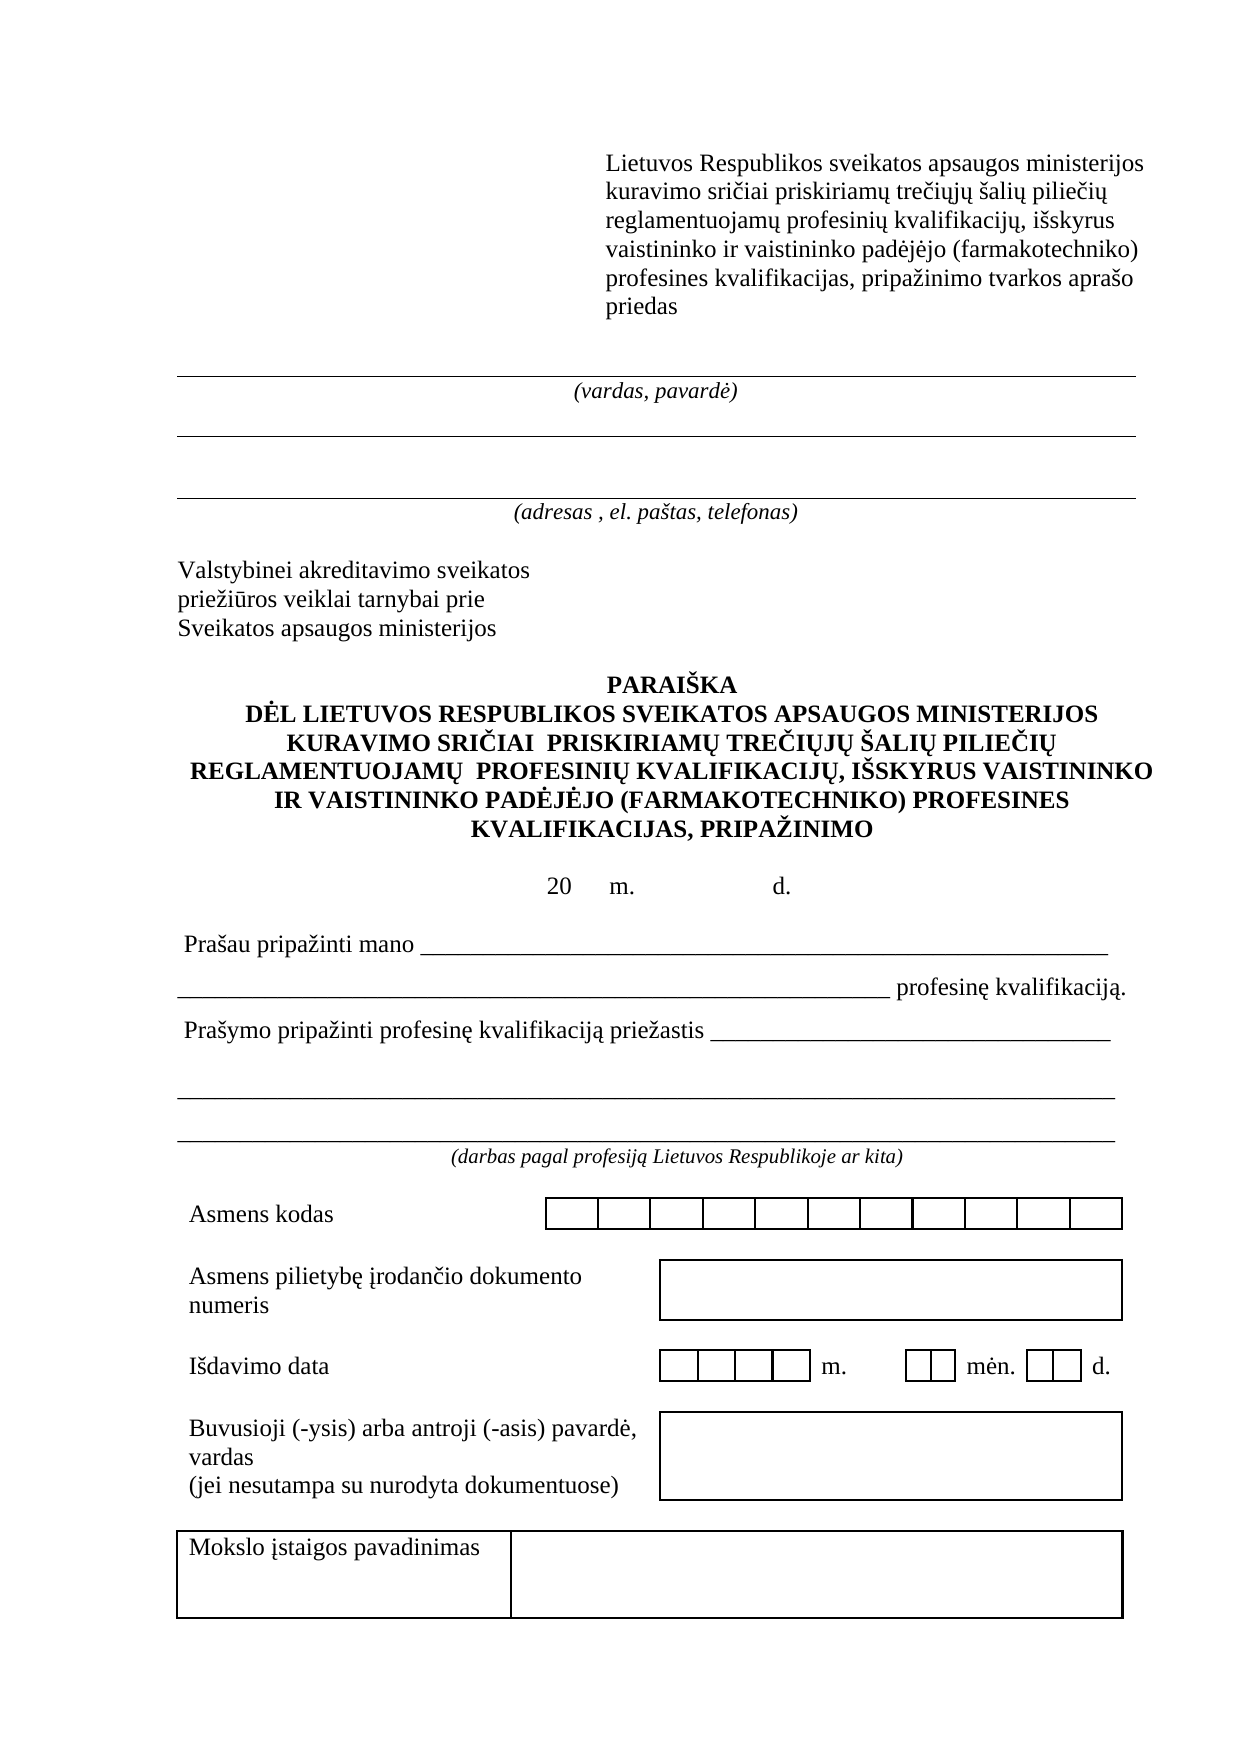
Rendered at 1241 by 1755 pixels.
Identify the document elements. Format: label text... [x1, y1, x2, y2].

table_cell [526, 437, 1136, 497]
table_cell [177, 405, 526, 436]
text profesines kvalifikacijas, pripažinimo tvarkos aprašo [605, 263, 1167, 291]
table_header Išdavimo data [177, 1349, 659, 1380]
table_cell [177, 437, 526, 497]
table_header [907, 1351, 930, 1380]
text priežiūros veiklai tarnybai prie [177, 584, 1167, 613]
table_header Asmens kodas [177, 1197, 545, 1228]
table_header [736, 1351, 771, 1380]
table_header Mokslo įstaigos pavadinimas [178, 1532, 510, 1617]
table_header d. [1082, 1349, 1122, 1380]
table_cell [526, 405, 1136, 436]
table_header [1071, 1199, 1121, 1228]
table_header [1054, 1351, 1080, 1380]
table_header [914, 1199, 964, 1228]
text Prašymo pripažinti profesinę kvalifikaciją priežastis ________________________________ [177, 1015, 1167, 1044]
table_header [512, 1532, 1121, 1617]
table_cell (adresas , el. paštas, telefonas) [177, 499, 1136, 526]
table_cell (vardas, pavardė) [177, 377, 1136, 405]
text reglamentuojamų profesinių kvalifikacijų, išskyrus [605, 205, 1167, 234]
table_header [699, 1351, 734, 1380]
table_header [966, 1199, 1016, 1228]
text DĖL LIETUVOS RESPUBLIKOS SVEIKATOS APSAUGOS MINISTERIJOS KURAVIMO SRIČIAI PRISKIRIAMŲ TREČIŲJŲ ŠALIŲ PILIEČIŲ REGLAMENTUOJAMŲ PROFESINIŲ KVALIFIKACIJŲ, IŠSKYRUS VAISTININKO IR VAISTININKO PADĖJĖJO (FARMAKOTECHNIKO) PROFESINES KVALIFIKACIJAS, PRIPAŽINIMO [177, 699, 1167, 843]
text _________________________________________________________ profesinę kvalifikaciją. [177, 972, 1167, 1001]
text 20 m. d. [177, 871, 1167, 900]
table_header [599, 1199, 649, 1228]
table_header Buvusioji (-ysis) arba antroji (-asis) pavardė, vardas (jei nesutampa su nurodyta dokumentuose) [177, 1411, 659, 1499]
text Valstybinei akreditavimo sveikatos [177, 555, 1167, 584]
text priedas [605, 291, 1167, 320]
table_header [774, 1351, 809, 1380]
table_header [861, 1199, 911, 1228]
text Lietuvos Respublikos sveikatos apsaugos ministerijos [605, 148, 1167, 176]
table_header [661, 1351, 697, 1380]
table_header [1028, 1351, 1052, 1380]
table_header [756, 1199, 807, 1228]
table_header [809, 1199, 859, 1228]
table_header [704, 1199, 754, 1228]
table_header mėn. [956, 1349, 1026, 1380]
table_header [526, 359, 1136, 376]
table_header [661, 1413, 1121, 1499]
table_header [177, 359, 526, 376]
table_header Asmens pilietybę įrodančio dokumento numeris [177, 1259, 659, 1318]
table_header [1018, 1199, 1069, 1228]
table_header m. [811, 1349, 905, 1380]
table_header [661, 1261, 1121, 1318]
table_header [547, 1199, 597, 1228]
text kuravimo sričiai priskiriamų trečiųjų šalių piliečių [605, 176, 1167, 205]
text PARAIŠKA [177, 670, 1167, 699]
text Sveikatos apsaugos ministerijos [177, 613, 1167, 641]
table_header [651, 1199, 702, 1228]
text Prašau pripažinti mano _______________________________________________________ [177, 929, 1167, 958]
text (darbas pagal profesiją Lietuvos Respublikoje ar kita) [177, 1144, 1167, 1168]
text ___________________________________________________________________________ [177, 1116, 1167, 1144]
table_header [932, 1351, 954, 1380]
text vaistininko ir vaistininko padėjėjo (farmakotechniko) [605, 234, 1167, 263]
text ___________________________________________________________________________ [177, 1073, 1167, 1101]
